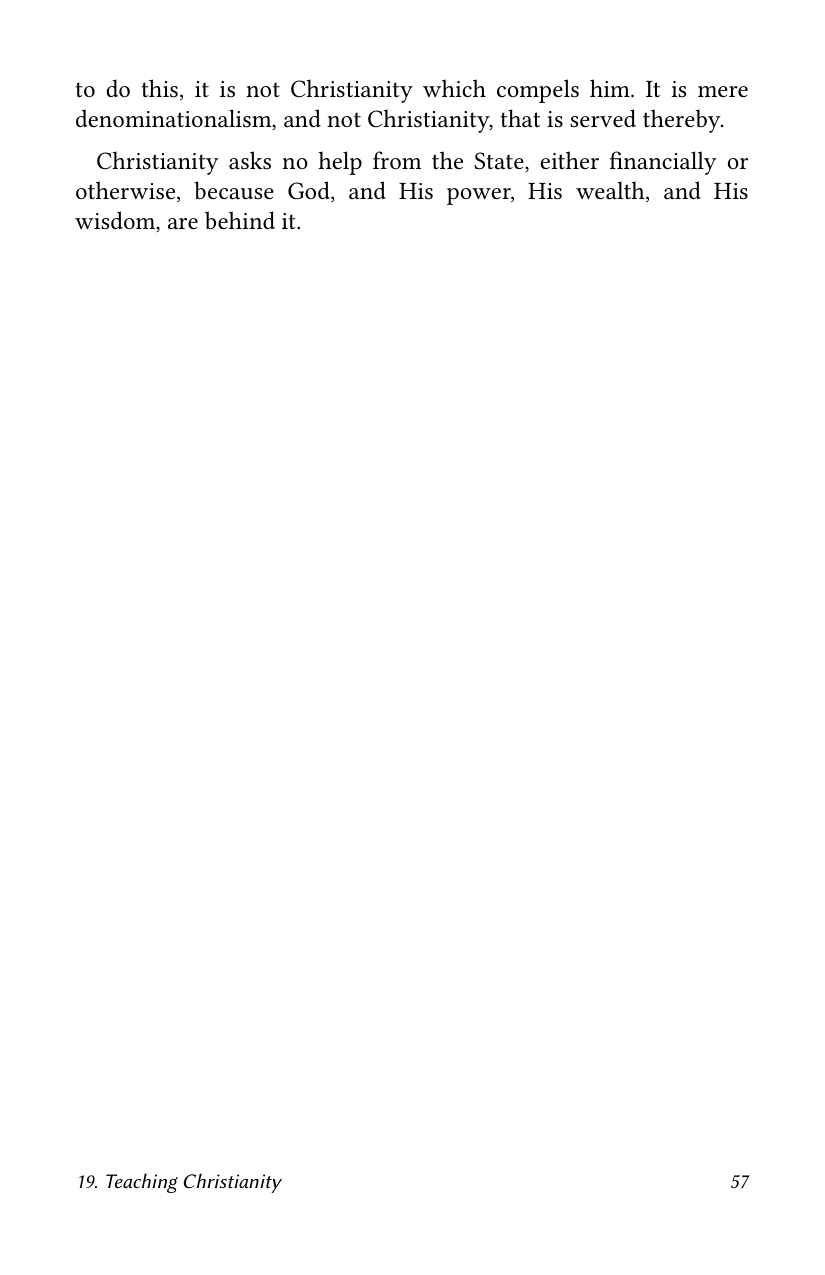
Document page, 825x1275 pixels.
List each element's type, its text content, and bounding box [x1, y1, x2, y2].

text to do this, it is not Christianity which compels him. It is mere denominationalism, and not Christianity, that is served thereby. [75, 75, 750, 133]
text Christianity asks no help from the State, either financially or otherwise, because God, and His power, His wealth, and His wisdom, are behind it. [75, 147, 750, 235]
